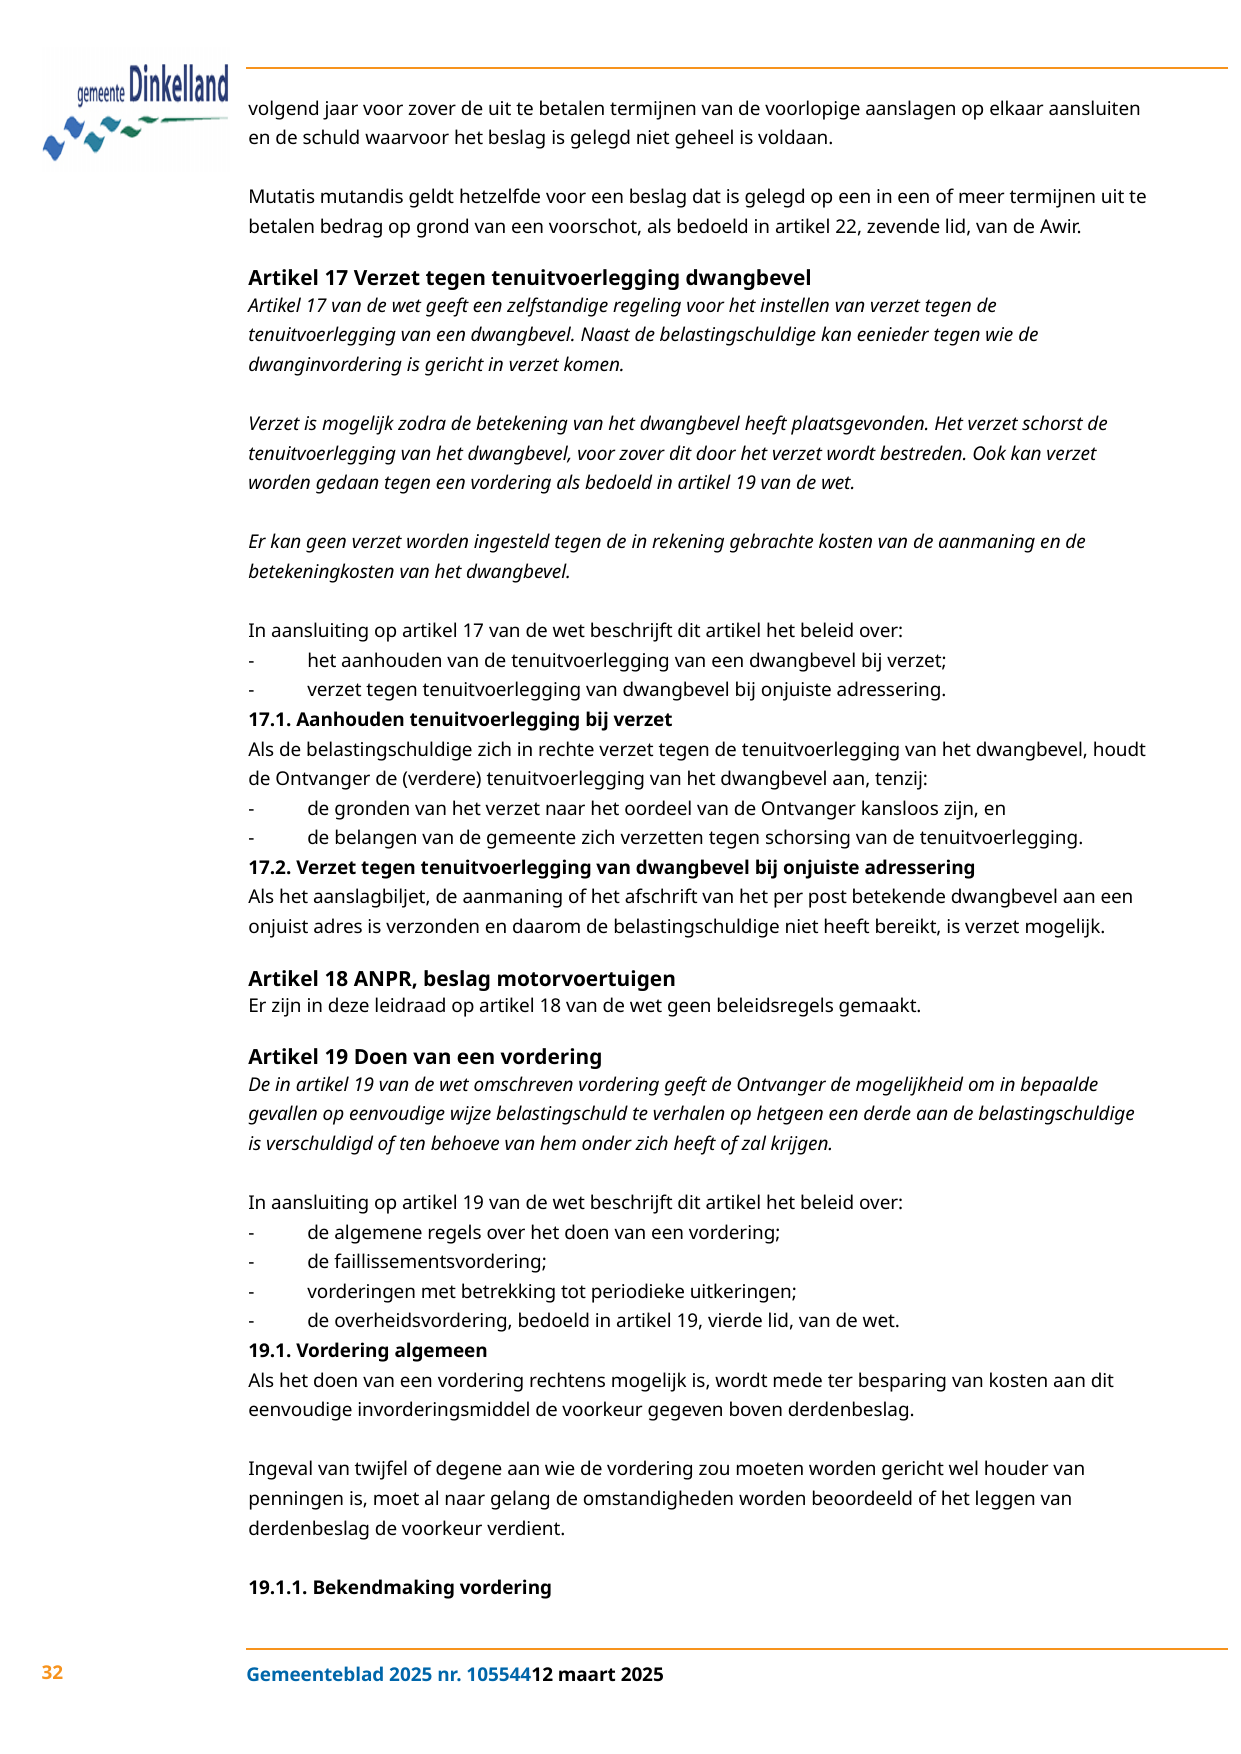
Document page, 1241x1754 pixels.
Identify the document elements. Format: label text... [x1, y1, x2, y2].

text 17.2. Verzet tegen tenuitvoerlegging van dwangbevel bij onjuiste adressering [248, 854, 1152, 880]
text 17.1. Aanhouden tenuitvoerlegging bij verzet [248, 706, 1152, 732]
text 19.1.1. Bekendmaking vordering [248, 1574, 1152, 1599]
text 19.1. Vordering algemeen [248, 1337, 1152, 1363]
text Mutatis mutandis geldt hetzelfde voor een beslag dat is gelegd op een in een of meer termijnen uit te betalen bedrag op grond van een voorschot, als bedoeld in artikel 22, zevende lid, van de Awir. [248, 183, 1152, 239]
text Artikel 19 Doen van een vordering [248, 1042, 1152, 1071]
list de algemene regels over het doen van een vordering; [248, 1219, 1152, 1244]
text Er kan geen verzet worden ingesteld tegen de in rekening gebrachte kosten van de aanmaning en de betekeningkosten van het dwangbevel. [248, 529, 1152, 584]
text Er zijn in deze leidraad op artikel 18 van de wet geen beleidsregels gemaakt. [248, 992, 1152, 1018]
text Ingeval van twijfel of degene aan wie de vordering zou moeten worden gericht wel houder van penningen is, moet al naar gelang de omstandigheden worden beoordeeld of het leggen van derdenbeslag de voorkeur verdient. [248, 1456, 1152, 1540]
text volgend jaar voor zover de uit te betalen termijnen van de voorlopige aanslagen op elkaar aansluiten en de schuld waarvoor het beslag is gelegd niet geheel is voldaan. [248, 95, 1152, 150]
text Als het doen van een vordering rechtens mogelijk is, wordt mede ter besparing van kosten aan dit eenvoudige invorderingsmiddel de voorkeur gegeven boven derdenbeslag. [248, 1367, 1152, 1422]
list de gronden van het verzet naar het oordeel van de Ontvanger kansloos zijn, en [248, 795, 1152, 821]
text In aansluiting op artikel 17 van de wet beschrijft dit artikel het beleid over: [248, 617, 1152, 643]
text Artikel 17 van de wet geeft een zelfstandige regeling voor het instellen van verzet tegen de tenuitvoerlegging van een dwangbevel. Naast de belastingschuldige kan eenieder tegen wie de dwanginvordering is gericht in verzet komen. [248, 292, 1152, 377]
list het aanhouden van de tenuitvoerlegging van een dwangbevel bij verzet; [248, 647, 1152, 673]
picture [41, 47, 231, 172]
list de overheidsvordering, bedoeld in artikel 19, vierde lid, van de wet. [248, 1308, 1152, 1333]
list de belangen van de gemeente zich verzetten tegen schorsing van de tenuitvoerlegging. [248, 824, 1152, 850]
text Artikel 18 ANPR, beslag motorvoertuigen [248, 964, 1152, 992]
text Artikel 17 Verzet tegen tenuitvoerlegging dwangbevel [248, 263, 1152, 292]
text Als het aanslagbiljet, de aanmaning of het afschrift van het per post betekende dwangbevel aan een onjuist adres is verzonden en daarom de belastingschuldige niet heeft bereikt, is verzet mogelijk. [248, 884, 1152, 939]
text Verzet is mogelijk zodra de betekening van het dwangbevel heeft plaatsgevonden. Het verzet schorst de tenuitvoerlegging van het dwangbevel, voor zover dit door het verzet wordt bestreden. Ook kan verzet worden gedaan tegen een vordering als bedoeld in artikel 19 van de wet. [248, 410, 1152, 495]
list de faillissementsvordering; [248, 1248, 1152, 1274]
list verzet tegen tenuitvoerlegging van dwangbevel bij onjuiste adressering. [248, 677, 1152, 702]
text De in artikel 19 van de wet omschreven vordering geeft de Ontvanger de mogelijkheid om in bepaalde gevallen op eenvoudige wijze belastingschuld te verhalen op hetgeen een derde aan de belastingschuldige is verschuldigd of ten behoeve van hem onder zich heeft of zal krijgen. [248, 1071, 1152, 1156]
text In aansluiting op artikel 19 van de wet beschrijft dit artikel het beleid over: [248, 1189, 1152, 1215]
list vorderingen met betrekking tot periodieke uitkeringen; [248, 1278, 1152, 1304]
text Als de belastingschuldige zich in rechte verzet tegen de tenuitvoerlegging van het dwangbevel, houdt de Ontvanger de (verdere) tenuitvoerlegging van het dwangbevel aan, tenzij: [248, 736, 1152, 791]
